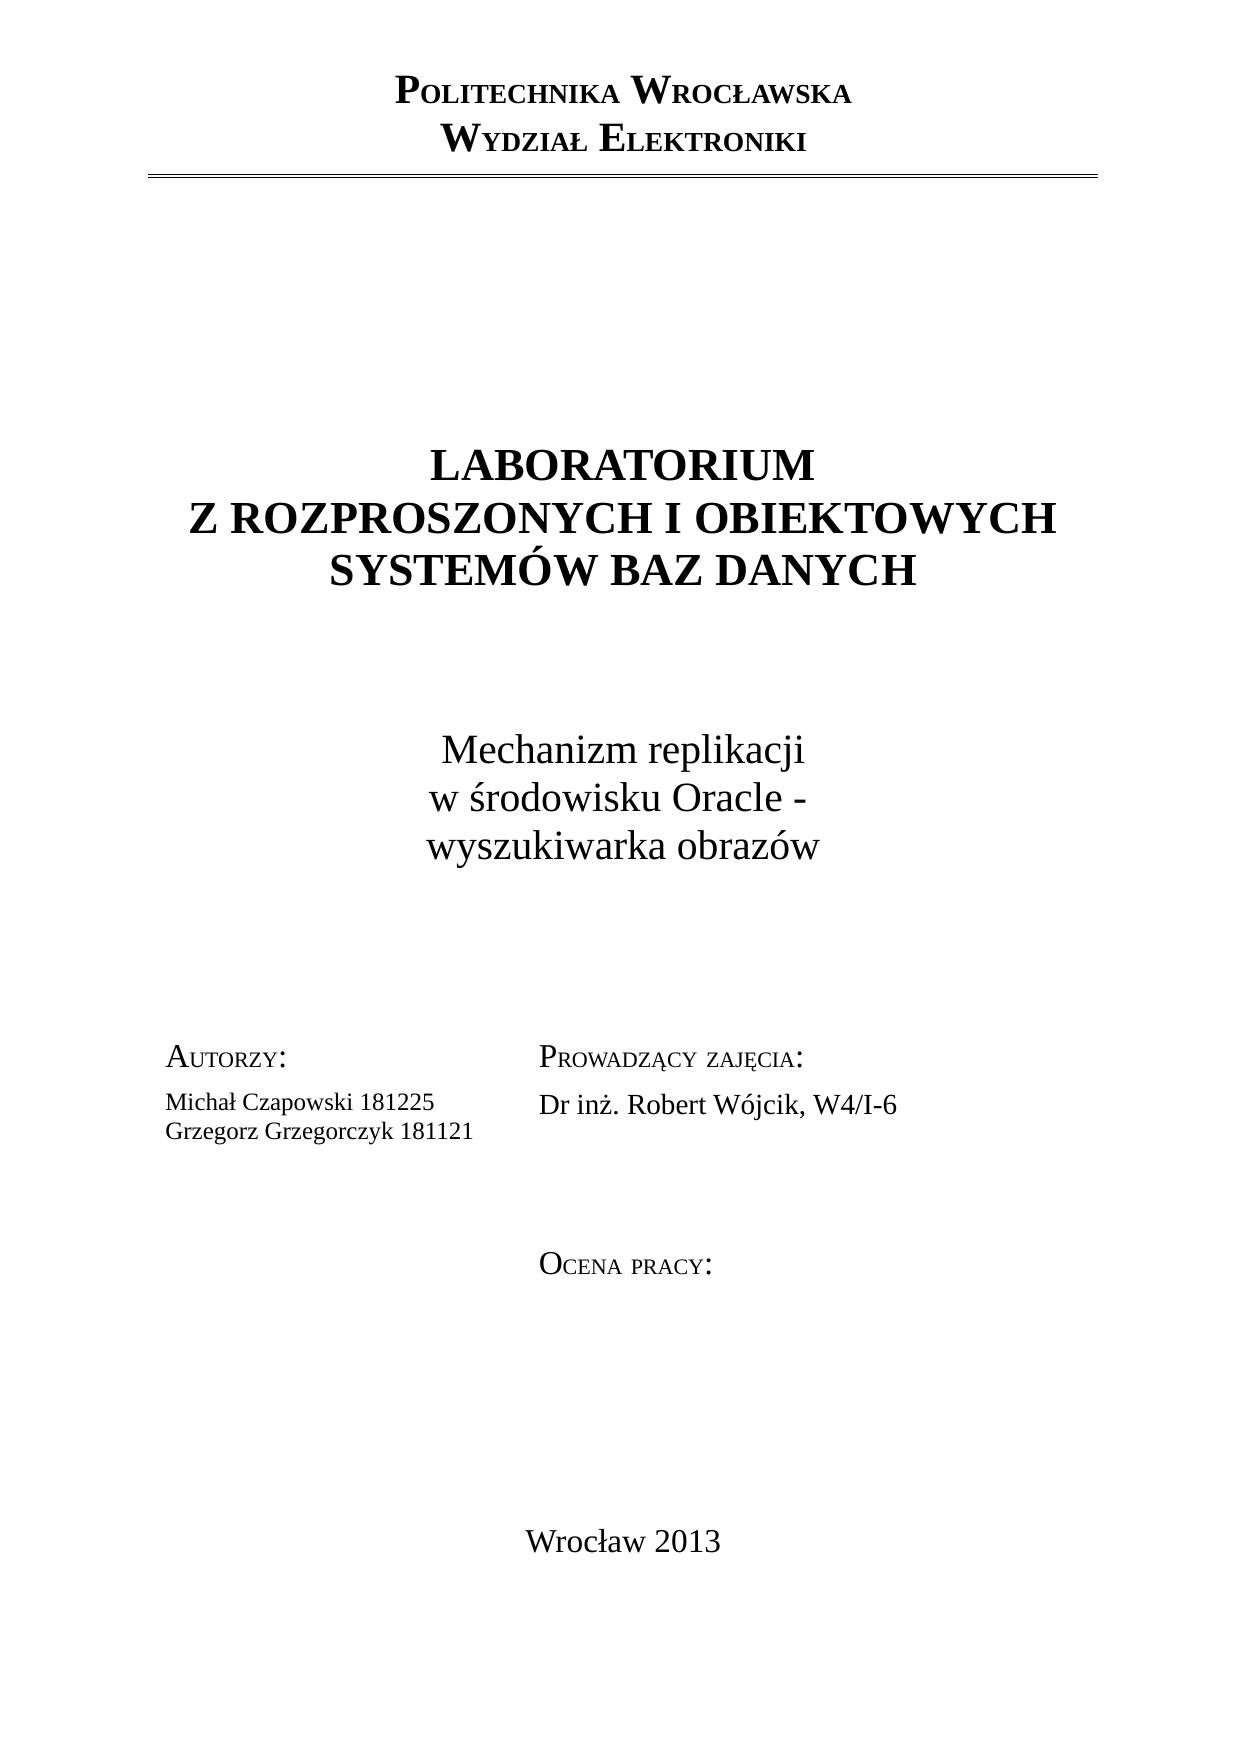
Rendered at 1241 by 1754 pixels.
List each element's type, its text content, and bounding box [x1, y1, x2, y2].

text Wrocław 2013 [148, 1521, 1098, 1560]
table_header Autorzy: Michał Czapowski 181225 Grzegorz Grzegorczyk 181121 [158, 1036, 531, 1243]
table_header Prowadzący zajęcia: Dr inż. Robert Wójcik, W4/I-6 [531, 1036, 1048, 1243]
text LABORATORIUM Z ROZPROSZONYCH I OBIEKTOWYCH SYSTEMÓW BAZ DANYCH [148, 437, 1098, 596]
text Wydział Elektroniki [148, 112, 1098, 160]
table_cell Ocena pracy: [531, 1244, 1048, 1406]
text Politechnika Wrocławska [148, 64, 1098, 112]
table_cell [158, 1244, 531, 1406]
text wyszukiwarka obrazów [148, 821, 1098, 869]
text Mechanizm replikacji w środowisku Oracle - [148, 725, 1098, 821]
